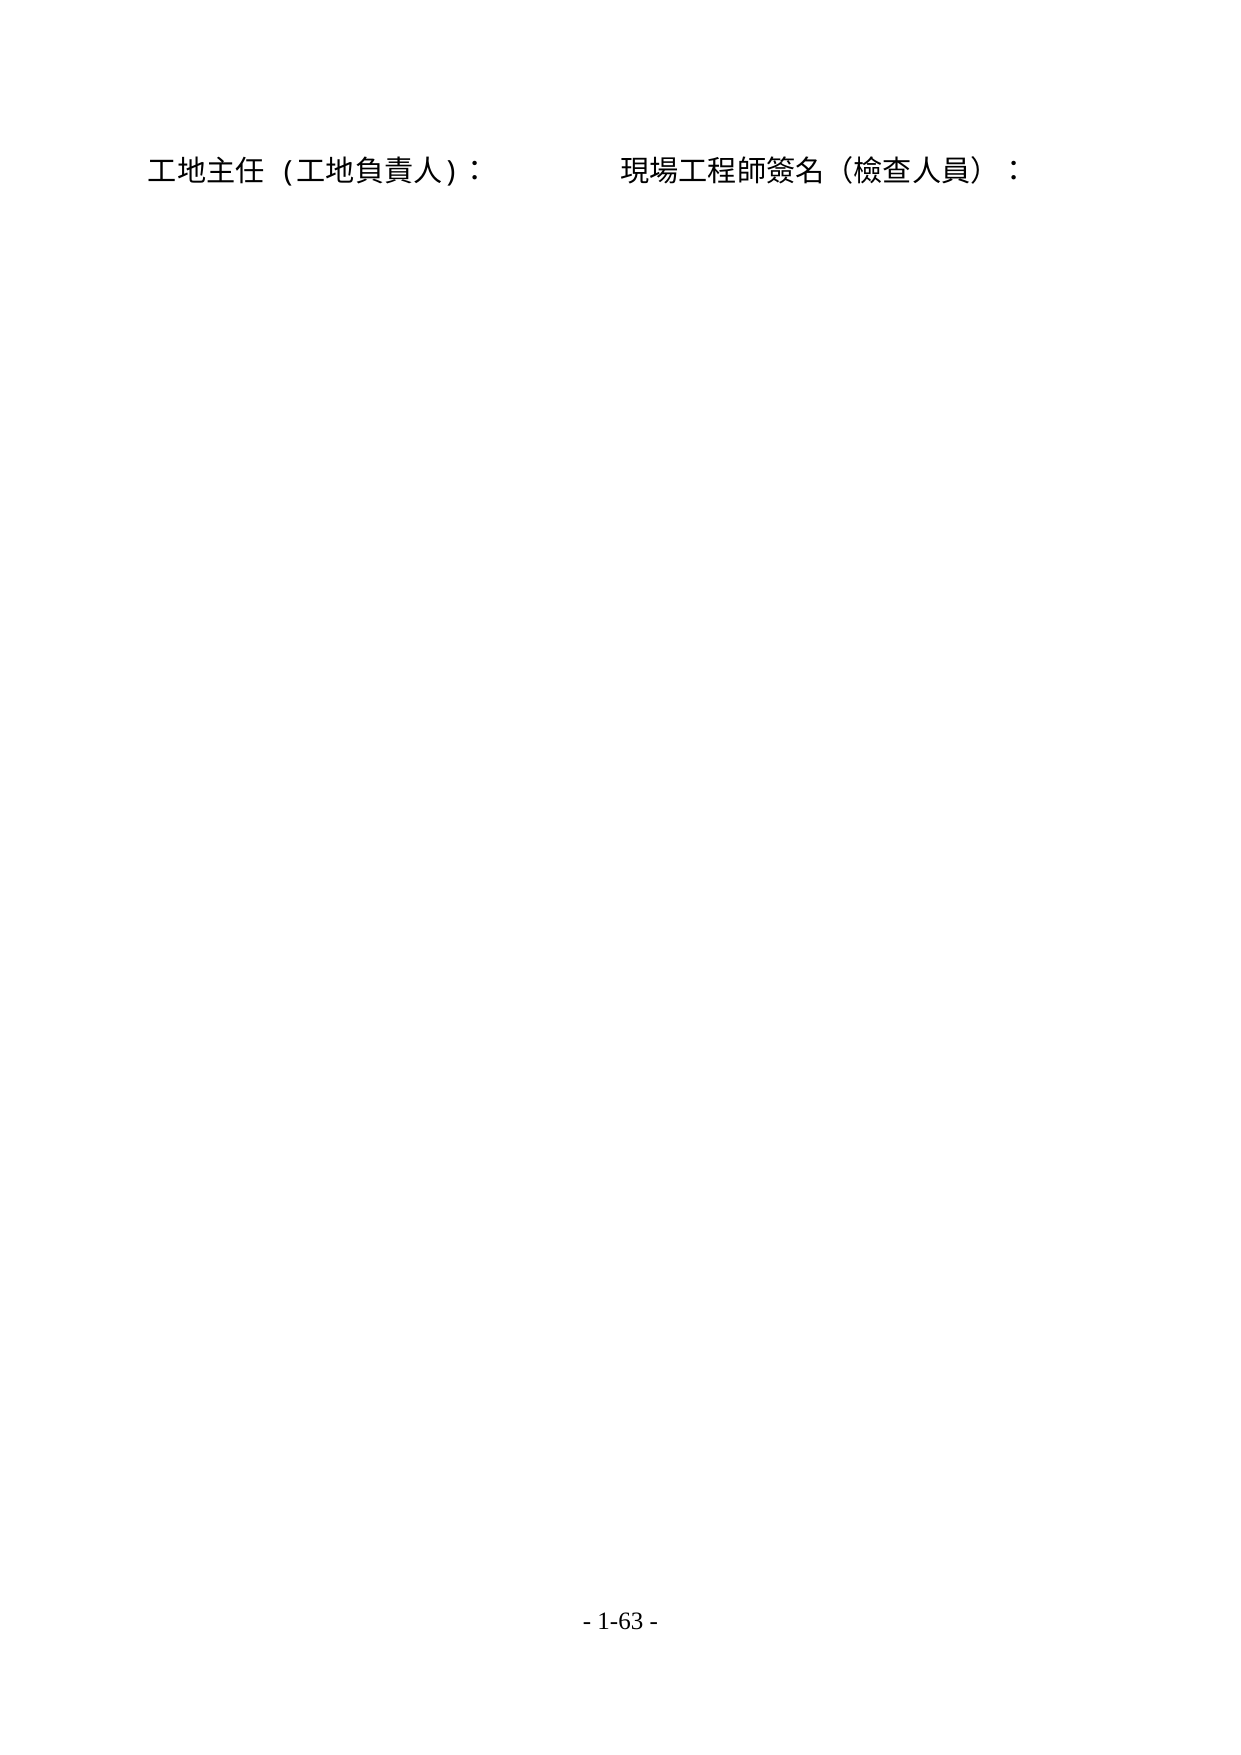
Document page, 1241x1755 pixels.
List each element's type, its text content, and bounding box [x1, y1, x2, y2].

text 工地主任 (工地負責人)： 現場工程師簽名（檢查人員）： [148, 148, 1093, 190]
